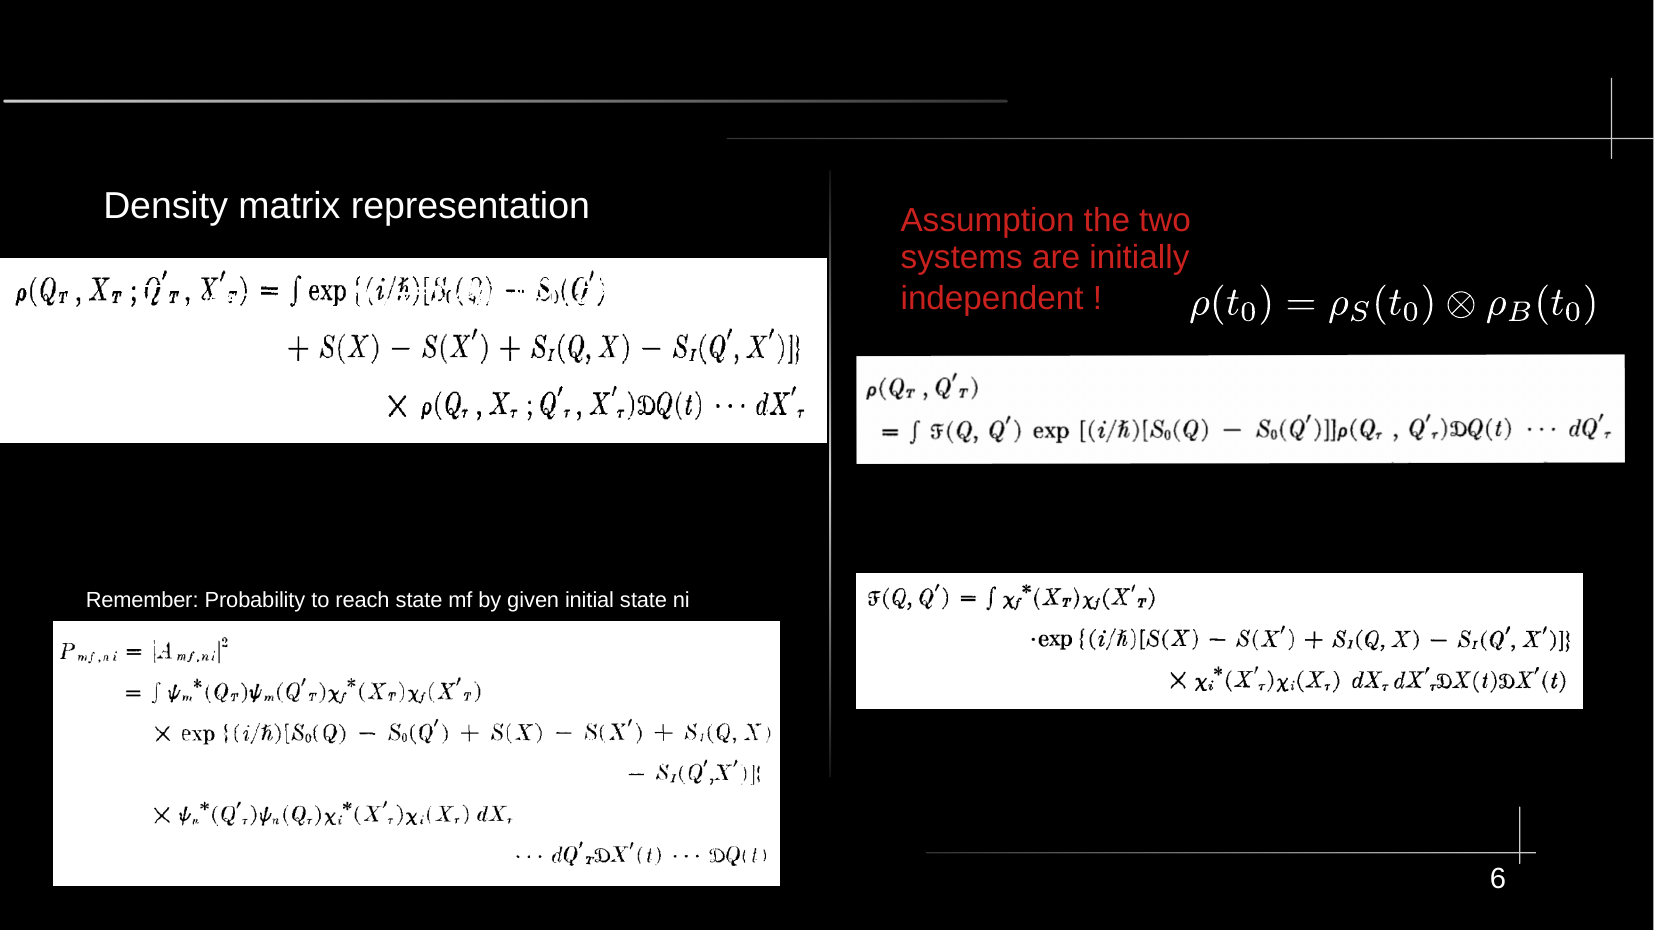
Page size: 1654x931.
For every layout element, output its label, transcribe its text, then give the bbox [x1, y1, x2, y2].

picture [53, 621, 780, 886]
picture [0, 258, 827, 443]
picture [856, 354, 1625, 464]
picture [856, 573, 1583, 709]
text_box Density matrix representation [88, 177, 621, 237]
text_box Assumption the two systems are initially independent ! [885, 193, 1329, 325]
picture [1190, 284, 1595, 325]
text_box Remember: Probability to reach state mf by given initial state ni [71, 580, 780, 680]
